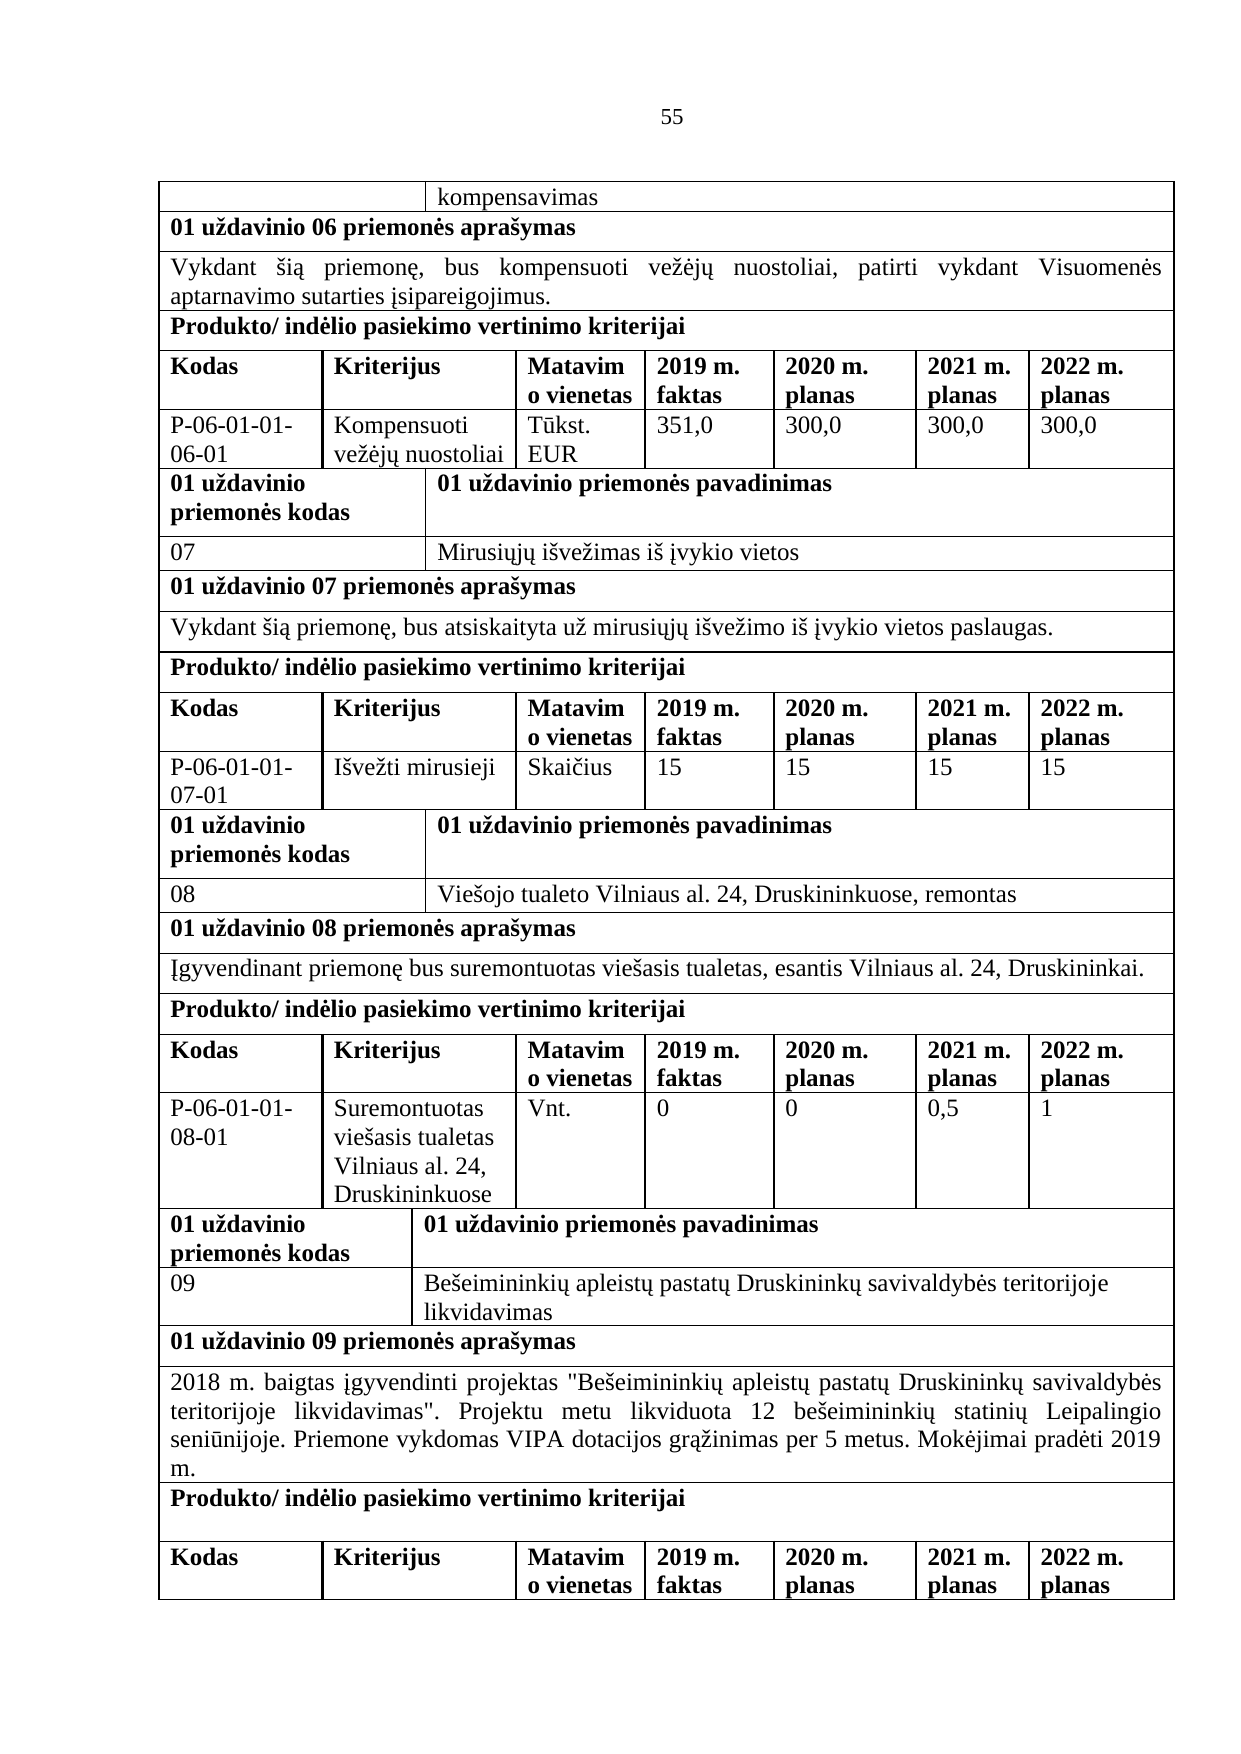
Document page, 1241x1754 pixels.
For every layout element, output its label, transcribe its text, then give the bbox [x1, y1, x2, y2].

table_cell P-06-01-01-07-01 [160, 752, 321, 809]
table_cell 01 uždavinio priemonės pavadinimas [413, 1209, 1173, 1267]
table_cell Tūkst. EUR [517, 410, 644, 467]
table_cell Matavimo vienetas [517, 1542, 644, 1599]
table_cell Įgyvendinant priemonę bus suremontuotas viešasis tualetas, esantis Vilniaus al. 24, Druskininkai. [160, 954, 1173, 993]
table_cell 01 uždavinio priemonės kodas [160, 810, 425, 878]
table_cell 300,0 [917, 410, 1028, 467]
table_cell 01 uždavinio priemonės kodas [160, 469, 425, 536]
table_cell 2020 m. planas [775, 351, 915, 409]
table_cell 2019 m. faktas [646, 1542, 773, 1599]
table_cell Viešojo tualeto Vilniaus al. 24, Druskininkuose, remontas [426, 879, 1173, 912]
table_cell Kriterijus [324, 1035, 515, 1092]
table_cell 2020 m. planas [775, 1035, 915, 1092]
table_cell 2019 m. faktas [646, 693, 773, 751]
table_cell 2018 m. baigtas įgyvendinti projektas "Bešeimininkių apleistų pastatų Druskininkų savivaldybės teritorijoje likvidavimas". Projektu metu likviduota 12 bešeimininkių statinių Leipalingio seniūnijoje. Priemone vykdomas VIPA dotacijos grąžinimas per 5 metus. Mokėjimai pradėti 2019 m. [160, 1367, 1173, 1482]
table_cell 15 [775, 752, 915, 809]
table_cell 2021 m. planas [917, 693, 1028, 751]
table_cell 2022 m. planas [1030, 351, 1173, 409]
table_cell Vykdant šią priemonę, bus atsiskaityta už mirusiųjų išvežimo iš įvykio vietos paslaugas. [160, 612, 1173, 651]
table_cell Vnt. [517, 1093, 644, 1208]
table_cell 09 [160, 1268, 411, 1325]
table_cell 0 [775, 1093, 915, 1208]
table_cell 01 uždavinio priemonės pavadinimas [426, 469, 1173, 536]
table_cell Skaičius [517, 752, 644, 809]
table_cell 2022 m. planas [1030, 1035, 1173, 1092]
table_cell 0,5 [917, 1093, 1028, 1208]
table_cell 15 [917, 752, 1028, 809]
table_cell Kodas [160, 1035, 321, 1092]
table_cell 2021 m. planas [917, 1542, 1028, 1599]
table_cell 2022 m. planas [1030, 693, 1173, 751]
table_cell 01 uždavinio 07 priemonės aprašymas [160, 571, 1173, 611]
table_cell 2020 m. planas [775, 693, 915, 751]
table_cell Matavimo vienetas [517, 693, 644, 751]
table_cell Mirusiųjų išvežimas iš įvykio vietos [426, 537, 1173, 570]
table_cell 0 [646, 1093, 773, 1208]
table_cell Kompensuoti vežėjų nuostoliai [324, 410, 515, 467]
table_cell Kodas [160, 351, 321, 409]
table_cell 351,0 [646, 410, 773, 467]
table_cell Produkto/ indėlio pasiekimo vertinimo kriterijai [160, 311, 1173, 350]
table_cell Matavimo vienetas [517, 1035, 644, 1092]
table_cell 07 [160, 537, 425, 570]
table_cell 1 [1030, 1093, 1173, 1208]
table_cell Kriterijus [324, 693, 515, 751]
table_cell [160, 182, 425, 211]
table_cell 2019 m. faktas [646, 351, 773, 409]
table_cell P-06-01-01-08-01 [160, 1093, 321, 1208]
table_cell 01 uždavinio priemonės pavadinimas [426, 810, 1173, 878]
table_cell 01 uždavinio 06 priemonės aprašymas [160, 212, 1173, 251]
table_cell 2021 m. planas [917, 1035, 1028, 1092]
table_cell 2019 m. faktas [646, 1035, 773, 1092]
table_cell 2021 m. planas [917, 351, 1028, 409]
table_cell 15 [1030, 752, 1173, 809]
table_cell Matavimo vienetas [517, 351, 644, 409]
table_cell 300,0 [775, 410, 915, 467]
table_cell Išvežti mirusieji [324, 752, 515, 809]
table_cell Vykdant šią priemonę, bus kompensuoti vežėjų nuostoliai, patirti vykdant Visuomenės aptarnavimo sutarties įsipareigojimus. [160, 252, 1173, 310]
table_cell 01 uždavinio 09 priemonės aprašymas [160, 1326, 1173, 1366]
table_cell 2020 m. planas [775, 1542, 915, 1599]
table_cell 01 uždavinio priemonės kodas [160, 1209, 411, 1267]
table_cell Suremontuotas viešasis tualetas Vilniaus al. 24, Druskininkuose [324, 1093, 515, 1208]
table_cell 01 uždavinio 08 priemonės aprašymas [160, 913, 1173, 952]
table_cell 15 [646, 752, 773, 809]
table_cell Produkto/ indėlio pasiekimo vertinimo kriterijai [160, 653, 1173, 692]
table_cell kompensavimas [426, 182, 1173, 211]
table_cell Kodas [160, 693, 321, 751]
table_cell Kodas [160, 1542, 321, 1599]
table_cell 300,0 [1030, 410, 1173, 467]
table_cell P-06-01-01-06-01 [160, 410, 321, 467]
table_cell Kriterijus [324, 1542, 515, 1599]
table_cell Produkto/ indėlio pasiekimo vertinimo kriterijai [160, 1483, 1173, 1541]
table_cell 2022 m. planas [1030, 1542, 1173, 1599]
table_cell Kriterijus [324, 351, 515, 409]
table_cell Bešeimininkių apleistų pastatų Druskininkų savivaldybės teritorijoje likvidavimas [413, 1268, 1173, 1325]
table_cell Produkto/ indėlio pasiekimo vertinimo kriterijai [160, 994, 1173, 1034]
table_cell 08 [160, 879, 425, 912]
